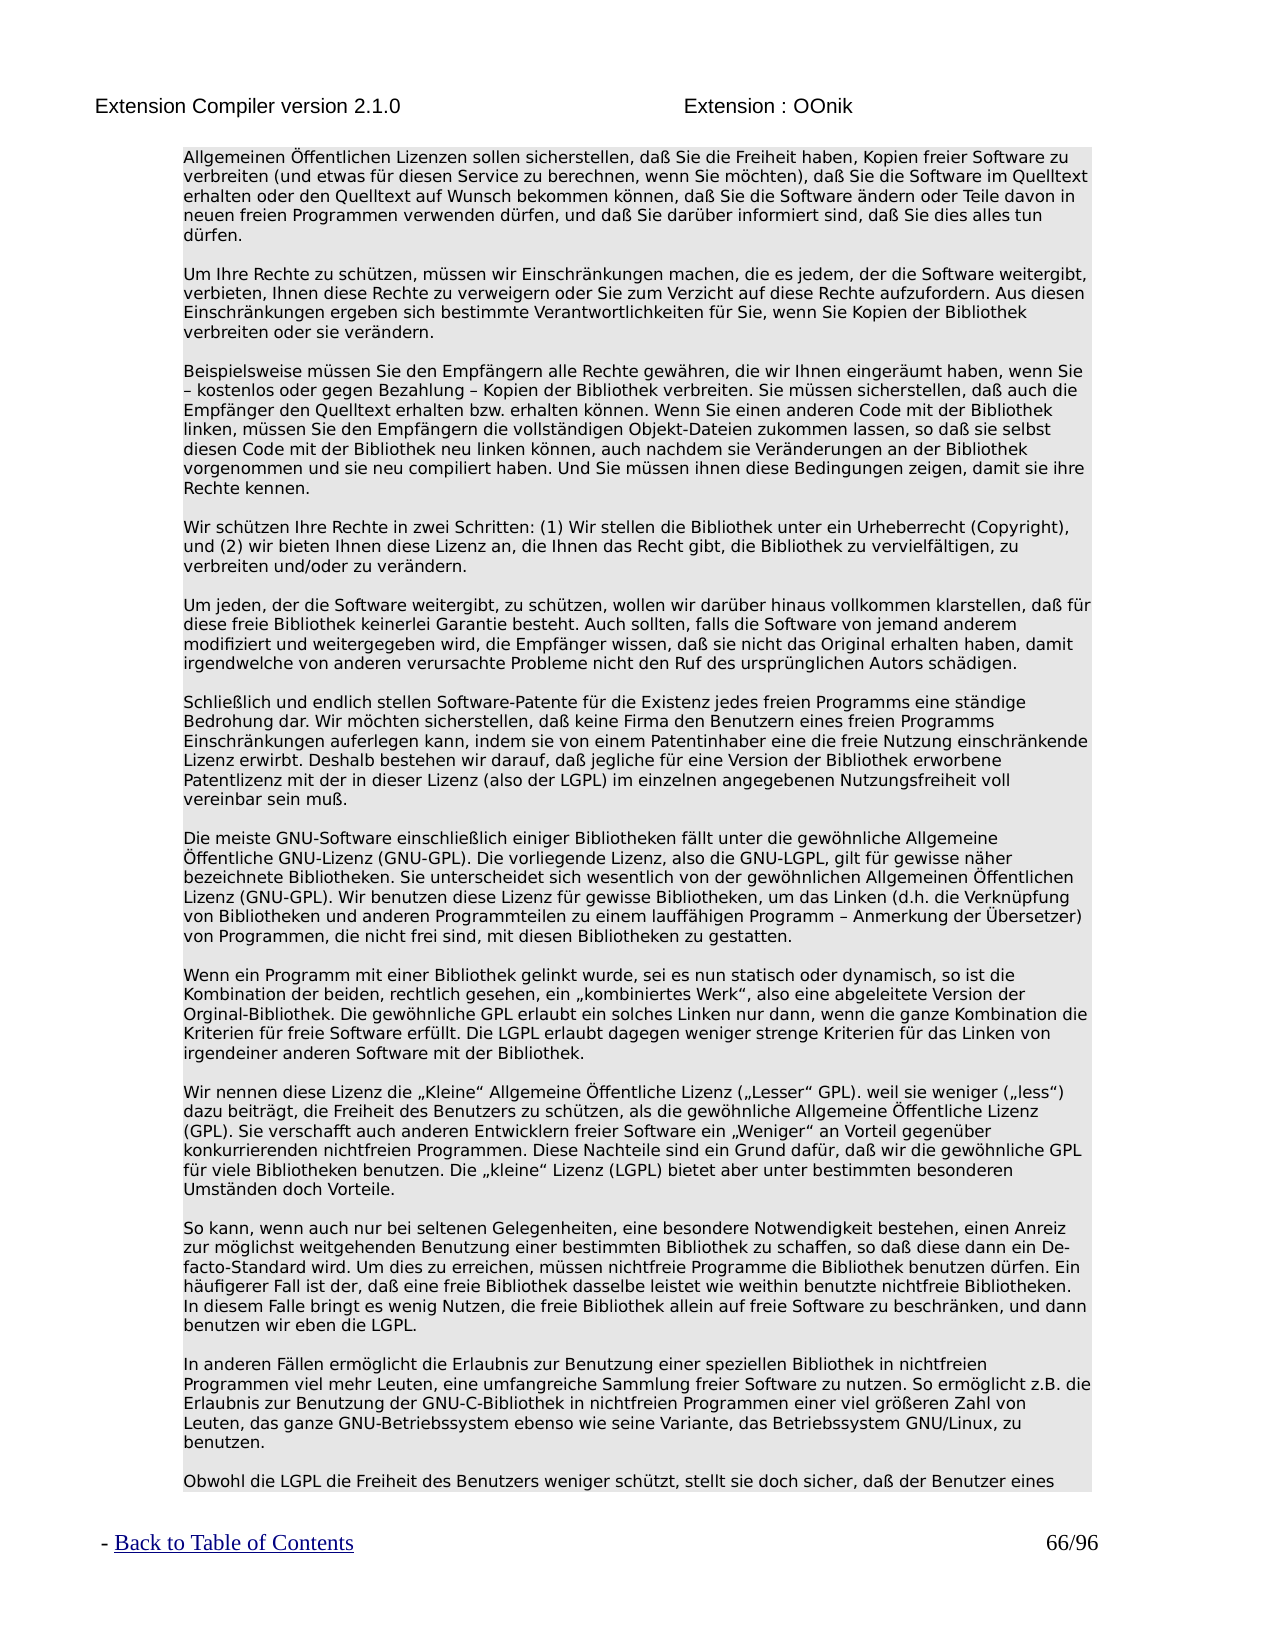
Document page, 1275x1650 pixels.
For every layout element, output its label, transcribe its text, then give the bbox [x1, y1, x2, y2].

text Wenn ein Programm mit einer Bibliothek gelinkt wurde, sei es nun statisch oder dynamisch, so ist die Kombination der beiden, rechtlich gesehen, ein „kombiniertes Werk“, also eine abgeleitete Version der Orginal-Bibliothek. Die gewöhnliche GPL erlaubt ein solches Linken nur dann, wenn die ganze Kombination die Kriterien für freie Software erfüllt. Die LGPL erlaubt dagegen weniger strenge Kriterien für das Linken von irgendeiner anderen Software mit der Bibliothek. [183, 966, 1092, 1063]
text Die meiste GNU-Software einschließlich einiger Bibliotheken fällt unter die gewöhnliche Allgemeine Öffentliche GNU-Lizenz (GNU-GPL). Die vorliegende Lizenz, also die GNU-LGPL, gilt für gewisse näher bezeichnete Bibliotheken. Sie unterscheidet sich wesentlich von der gewöhnlichen Allgemeinen Öffentlichen Lizenz (GNU-GPL). Wir benutzen diese Lizenz für gewisse Bibliotheken, um das Linken (d.h. die Verknüpfung von Bibliotheken und anderen Programmteilen zu einem lauffähigen Programm – Anmerkung der Übersetzer) von Programmen, die nicht frei sind, mit diesen Bibliotheken zu gestatten. [183, 829, 1092, 946]
text Wir schützen Ihre Rechte in zwei Schritten: (1) Wir stellen die Bibliothek unter ein Urheberrecht (Copyright), und (2) wir bieten Ihnen diese Lizenz an, die Ihnen das Recht gibt, die Bibliothek zu vervielfältigen, zu verbreiten und/oder zu verändern. [183, 518, 1092, 576]
text Schließlich und endlich stellen Software-Patente für die Existenz jedes freien Programms eine ständige Bedrohung dar. Wir möchten sicherstellen, daß keine Firma den Benutzern eines freien Programms Einschränkungen auferlegen kann, indem sie von einem Patentinhaber eine die freie Nutzung einschränkende Lizenz erwirbt. Deshalb bestehen wir darauf, daß jegliche für eine Version der Bibliothek erworbene Patentlizenz mit der in dieser Lizenz (also der LGPL) im einzelnen angegebenen Nutzungsfreiheit voll vereinbar sein muß. [183, 693, 1092, 810]
text Um Ihre Rechte zu schützen, müssen wir Einschränkungen machen, die es jedem, der die Software weitergibt, verbieten, Ihnen diese Rechte zu verweigern oder Sie zum Verzicht auf diese Rechte aufzufordern. Aus diesen Einschränkungen ergeben sich bestimmte Verantwortlichkeiten für Sie, wenn Sie Kopien der Bibliothek verbreiten oder sie verändern. [183, 264, 1092, 342]
text Beispielsweise müssen Sie den Empfängern alle Rechte gewähren, die wir Ihnen eingeräumt haben, wenn Sie – kostenlos oder gegen Bezahlung – Kopien der Bibliothek verbreiten. Sie müssen sicherstellen, daß auch die Empfänger den Quelltext erhalten bzw. erhalten können. Wenn Sie einen anderen Code mit der Bibliothek linken, müssen Sie den Empfängern die vollständigen Objekt-Dateien zukommen lassen, so daß sie selbst diesen Code mit der Bibliothek neu linken können, auch nachdem sie Veränderungen an der Bibliothek vorgenommen und sie neu compiliert haben. Und Sie müssen ihnen diese Bedingungen zeigen, damit sie ihre Rechte kennen. [183, 362, 1092, 498]
text In anderen Fällen ermöglicht die Erlaubnis zur Benutzung einer speziellen Bibliothek in nichtfreien Programmen viel mehr Leuten, eine umfangreiche Sammlung freier Software zu nutzen. So ermöglicht z.B. die Erlaubnis zur Benutzung der GNU-C-Bibliothek in nichtfreien Programmen einer viel größeren Zahl von Leuten, das ganze GNU-Betriebssystem ebenso wie seine Variante, das Betriebssystem GNU/Linux, zu benutzen. [183, 1355, 1092, 1453]
text Um jeden, der die Software weitergibt, zu schützen, wollen wir darüber hinaus vollkommen klarstellen, daß für diese freie Bibliothek keinerlei Garantie besteht. Auch sollten, falls die Software von jemand anderem modifiziert und weitergegeben wird, die Empfänger wissen, daß sie nicht das Original erhalten haben, damit irgendwelche von anderen verursachte Probleme nicht den Ruf des ursprünglichen Autors schädigen. [183, 596, 1092, 673]
text So kann, wenn auch nur bei seltenen Gelegenheiten, eine besondere Notwendigkeit bestehen, einen Anreiz zur möglichst weitgehenden Benutzung einer bestimmten Bibliothek zu schaffen, so daß diese dann ein De-facto-Standard wird. Um dies zu erreichen, müssen nichtfreie Programme die Bibliothek benutzen dürfen. Ein häufigerer Fall ist der, daß eine freie Bibliothek dasselbe leistet wie weithin benutzte nichtfreie Bibliotheken. In diesem Falle bringt es wenig Nutzen, die freie Bibliothek allein auf freie Software zu beschränken, und dann benutzen wir eben die LGPL. [183, 1219, 1092, 1336]
text Allgemeinen Öffentlichen Lizenzen sollen sicherstellen, daß Sie die Freiheit haben, Kopien freier Software zu verbreiten (und etwas für diesen Service zu berechnen, wenn Sie möchten), daß Sie die Software im Quelltext erhalten oder den Quelltext auf Wunsch bekommen können, daß Sie die Software ändern oder Teile davon in neuen freien Programmen verwenden dürfen, und daß Sie darüber informiert sind, daß Sie dies alles tun dürfen. [183, 147, 1092, 245]
text Wir nennen diese Lizenz die „Kleine“ Allgemeine Öffentliche Lizenz („Lesser“ GPL). weil sie weniger („less“) dazu beiträgt, die Freiheit des Benutzers zu schützen, als die gewöhnliche Allgemeine Öffentliche Lizenz (GPL). Sie verschafft auch anderen Entwicklern freier Software ein „Weniger“ an Vorteil gegenüber konkurrierenden nichtfreien Programmen. Diese Nachteile sind ein Grund dafür, daß wir die gewöhnliche GPL für viele Bibliotheken benutzen. Die „kleine“ Lizenz (LGPL) bietet aber unter bestimmten besonderen Umständen doch Vorteile. [183, 1082, 1092, 1199]
text Obwohl die LGPL die Freiheit des Benutzers weniger schützt, stellt sie doch sicher, daß der Benutzer eines [183, 1472, 1092, 1492]
